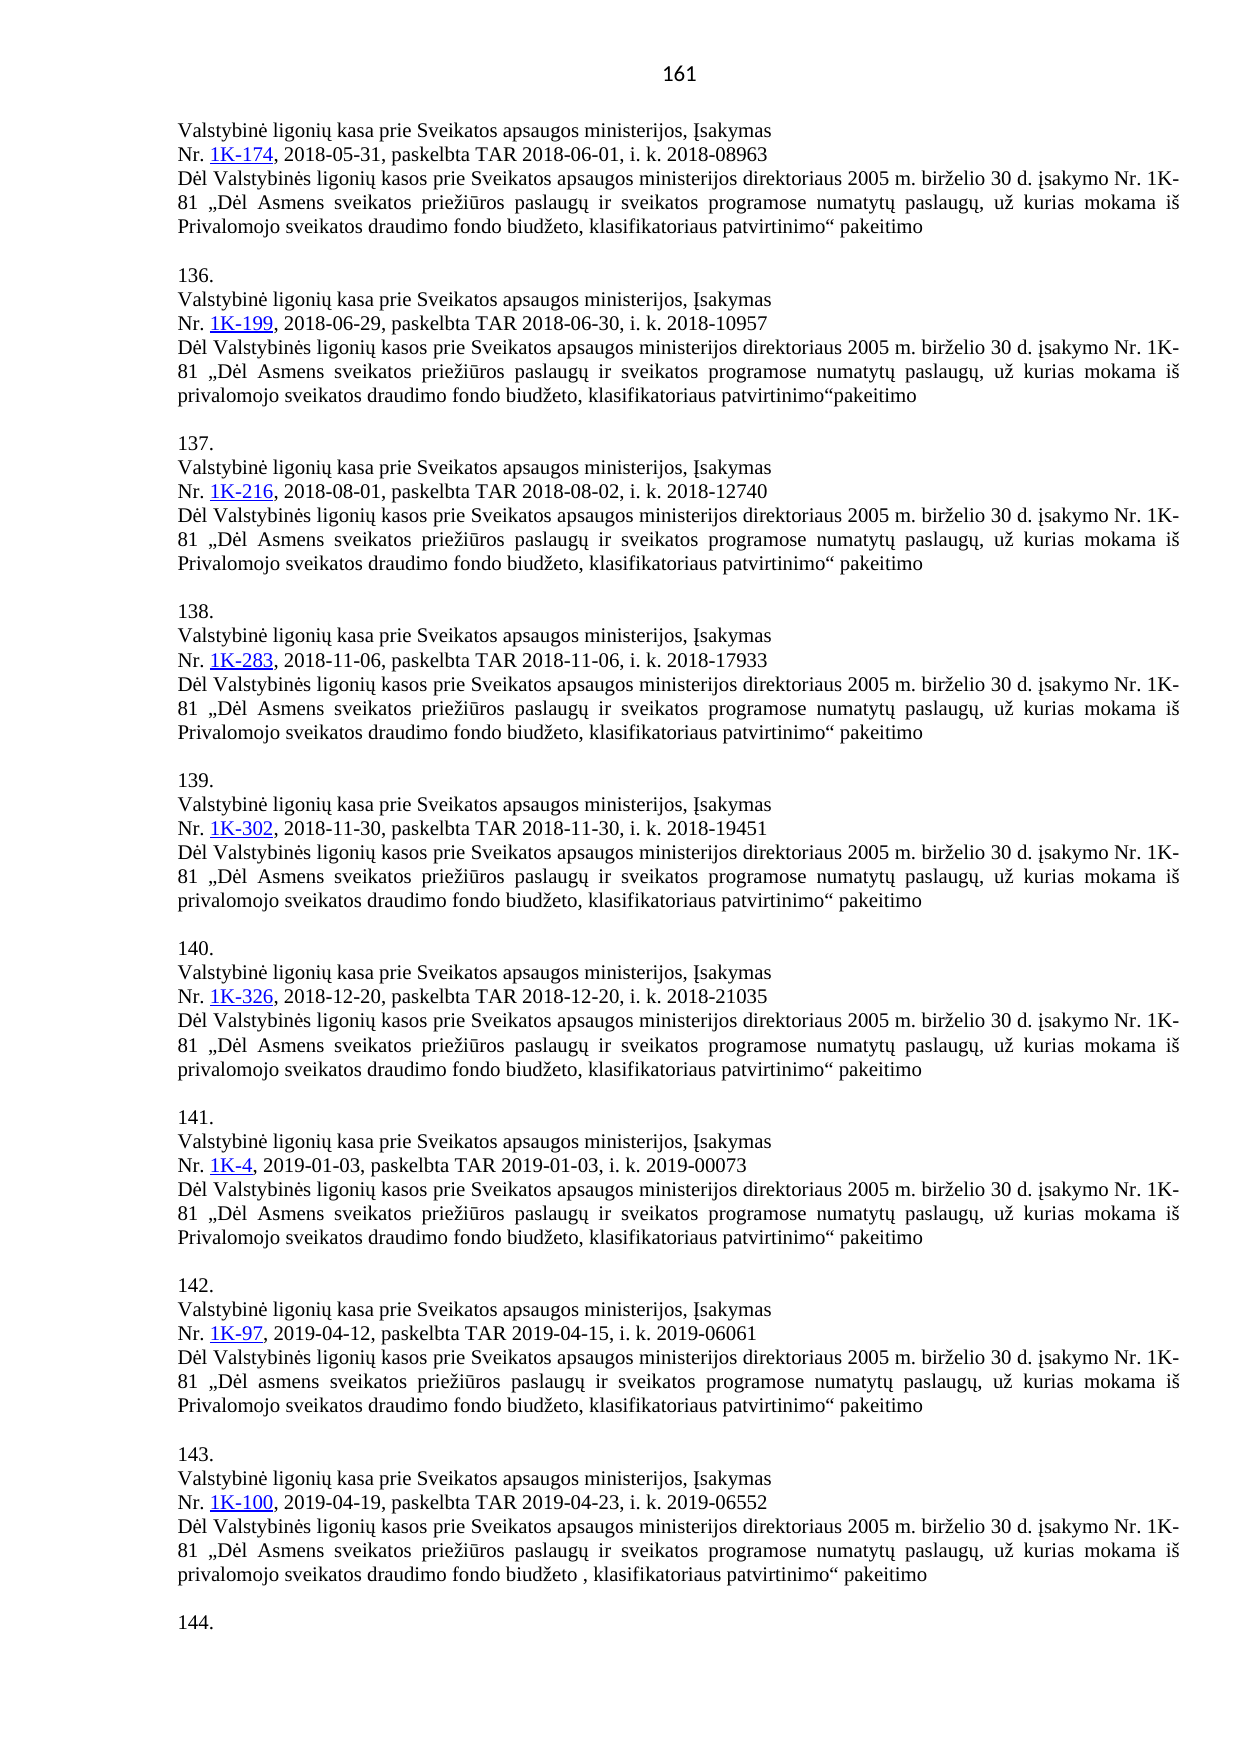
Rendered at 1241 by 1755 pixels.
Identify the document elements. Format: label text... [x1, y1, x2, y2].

text Nr. 1K-283, 2018-11-06, paskelbta TAR 2018-11-06, i. k. 2018-17933 [177, 647, 1181, 672]
text Dėl Valstybinės ligonių kasos prie Sveikatos apsaugos ministerijos direktoriaus 2005 m. birželio 30 d. įsakymo Nr. 1K-81 „Dėl asmens sveikatos priežiūros paslaugų ir sveikatos programose numatytų paslaugų, už kurias mokama iš Privalomojo sveikatos draudimo fondo biudžeto, klasifikatoriaus patvirtinimo“ pakeitimo [177, 1345, 1181, 1417]
text Valstybinė ligonių kasa prie Sveikatos apsaugos ministerijos, Įsakymas [177, 792, 1181, 816]
text 136. [177, 262, 1181, 287]
text 137. [177, 431, 1181, 455]
text Nr. 1K-326, 2018-12-20, paskelbta TAR 2018-12-20, i. k. 2018-21035 [177, 984, 1181, 1008]
text Valstybinė ligonių kasa prie Sveikatos apsaugos ministerijos, Įsakymas [177, 1466, 1181, 1490]
text Nr. 1K-216, 2018-08-01, paskelbta TAR 2018-08-02, i. k. 2018-12740 [177, 479, 1181, 503]
text Valstybinė ligonių kasa prie Sveikatos apsaugos ministerijos, Įsakymas [177, 1129, 1181, 1153]
text 140. [177, 936, 1181, 960]
text Nr. 1K-174, 2018-05-31, paskelbta TAR 2018-06-01, i. k. 2018-08963 [177, 142, 1181, 166]
text Dėl Valstybinės ligonių kasos prie Sveikatos apsaugos ministerijos direktoriaus 2005 m. birželio 30 d. įsakymo Nr. 1K-81 „Dėl Asmens sveikatos priežiūros paslaugų ir sveikatos programose numatytų paslaugų, už kurias mokama iš privalomojo sveikatos draudimo fondo biudžeto, klasifikatoriaus patvirtinimo“ pakeitimo [177, 1008, 1181, 1081]
text Dėl Valstybinės ligonių kasos prie Sveikatos apsaugos ministerijos direktoriaus 2005 m. birželio 30 d. įsakymo Nr. 1K-81 „Dėl Asmens sveikatos priežiūros paslaugų ir sveikatos programose numatytų paslaugų, už kurias mokama iš privalomojo sveikatos draudimo fondo biudžeto, klasifikatoriaus patvirtinimo“ pakeitimo [177, 840, 1181, 912]
text Valstybinė ligonių kasa prie Sveikatos apsaugos ministerijos, Įsakymas [177, 118, 1181, 142]
text 143. [177, 1442, 1181, 1466]
text Dėl Valstybinės ligonių kasos prie Sveikatos apsaugos ministerijos direktoriaus 2005 m. birželio 30 d. įsakymo Nr. 1K-81 „Dėl Asmens sveikatos priežiūros paslaugų ir sveikatos programose numatytų paslaugų, už kurias mokama iš privalomojo sveikatos draudimo fondo biudžeto, klasifikatoriaus patvirtinimo“pakeitimo [177, 335, 1181, 407]
text 138. [177, 599, 1181, 623]
text Valstybinė ligonių kasa prie Sveikatos apsaugos ministerijos, Įsakymas [177, 960, 1181, 984]
text 144. [177, 1610, 1181, 1634]
text Valstybinė ligonių kasa prie Sveikatos apsaugos ministerijos, Įsakymas [177, 455, 1181, 479]
text 139. [177, 768, 1181, 792]
text Dėl Valstybinės ligonių kasos prie Sveikatos apsaugos ministerijos direktoriaus 2005 m. birželio 30 d. įsakymo Nr. 1K-81 „Dėl Asmens sveikatos priežiūros paslaugų ir sveikatos programose numatytų paslaugų, už kurias mokama iš Privalomojo sveikatos draudimo fondo biudžeto, klasifikatoriaus patvirtinimo“ pakeitimo [177, 672, 1181, 744]
text Dėl Valstybinės ligonių kasos prie Sveikatos apsaugos ministerijos direktoriaus 2005 m. birželio 30 d. įsakymo Nr. 1K-81 „Dėl Asmens sveikatos priežiūros paslaugų ir sveikatos programose numatytų paslaugų, už kurias mokama iš Privalomojo sveikatos draudimo fondo biudžeto, klasifikatoriaus patvirtinimo“ pakeitimo [177, 166, 1181, 238]
text Dėl Valstybinės ligonių kasos prie Sveikatos apsaugos ministerijos direktoriaus 2005 m. birželio 30 d. įsakymo Nr. 1K-81 „Dėl Asmens sveikatos priežiūros paslaugų ir sveikatos programose numatytų paslaugų, už kurias mokama iš Privalomojo sveikatos draudimo fondo biudžeto, klasifikatoriaus patvirtinimo“ pakeitimo [177, 1177, 1181, 1249]
text 141. [177, 1105, 1181, 1129]
text Nr. 1K-302, 2018-11-30, paskelbta TAR 2018-11-30, i. k. 2018-19451 [177, 816, 1181, 840]
text Nr. 1K-97, 2019-04-12, paskelbta TAR 2019-04-15, i. k. 2019-06061 [177, 1321, 1181, 1345]
text Nr. 1K-4, 2019-01-03, paskelbta TAR 2019-01-03, i. k. 2019-00073 [177, 1153, 1181, 1177]
text 142. [177, 1273, 1181, 1297]
text Valstybinė ligonių kasa prie Sveikatos apsaugos ministerijos, Įsakymas [177, 623, 1181, 647]
text Valstybinė ligonių kasa prie Sveikatos apsaugos ministerijos, Įsakymas [177, 287, 1181, 311]
text Dėl Valstybinės ligonių kasos prie Sveikatos apsaugos ministerijos direktoriaus 2005 m. birželio 30 d. įsakymo Nr. 1K-81 „Dėl Asmens sveikatos priežiūros paslaugų ir sveikatos programose numatytų paslaugų, už kurias mokama iš Privalomojo sveikatos draudimo fondo biudžeto, klasifikatoriaus patvirtinimo“ pakeitimo [177, 503, 1181, 575]
text Valstybinė ligonių kasa prie Sveikatos apsaugos ministerijos, Įsakymas [177, 1297, 1181, 1321]
text Dėl Valstybinės ligonių kasos prie Sveikatos apsaugos ministerijos direktoriaus 2005 m. birželio 30 d. įsakymo Nr. 1K-81 „Dėl Asmens sveikatos priežiūros paslaugų ir sveikatos programose numatytų paslaugų, už kurias mokama iš privalomojo sveikatos draudimo fondo biudžeto , klasifikatoriaus patvirtinimo“ pakeitimo [177, 1514, 1181, 1586]
text Nr. 1K-199, 2018-06-29, paskelbta TAR 2018-06-30, i. k. 2018-10957 [177, 311, 1181, 335]
text Nr. 1K-100, 2019-04-19, paskelbta TAR 2019-04-23, i. k. 2019-06552 [177, 1490, 1181, 1514]
